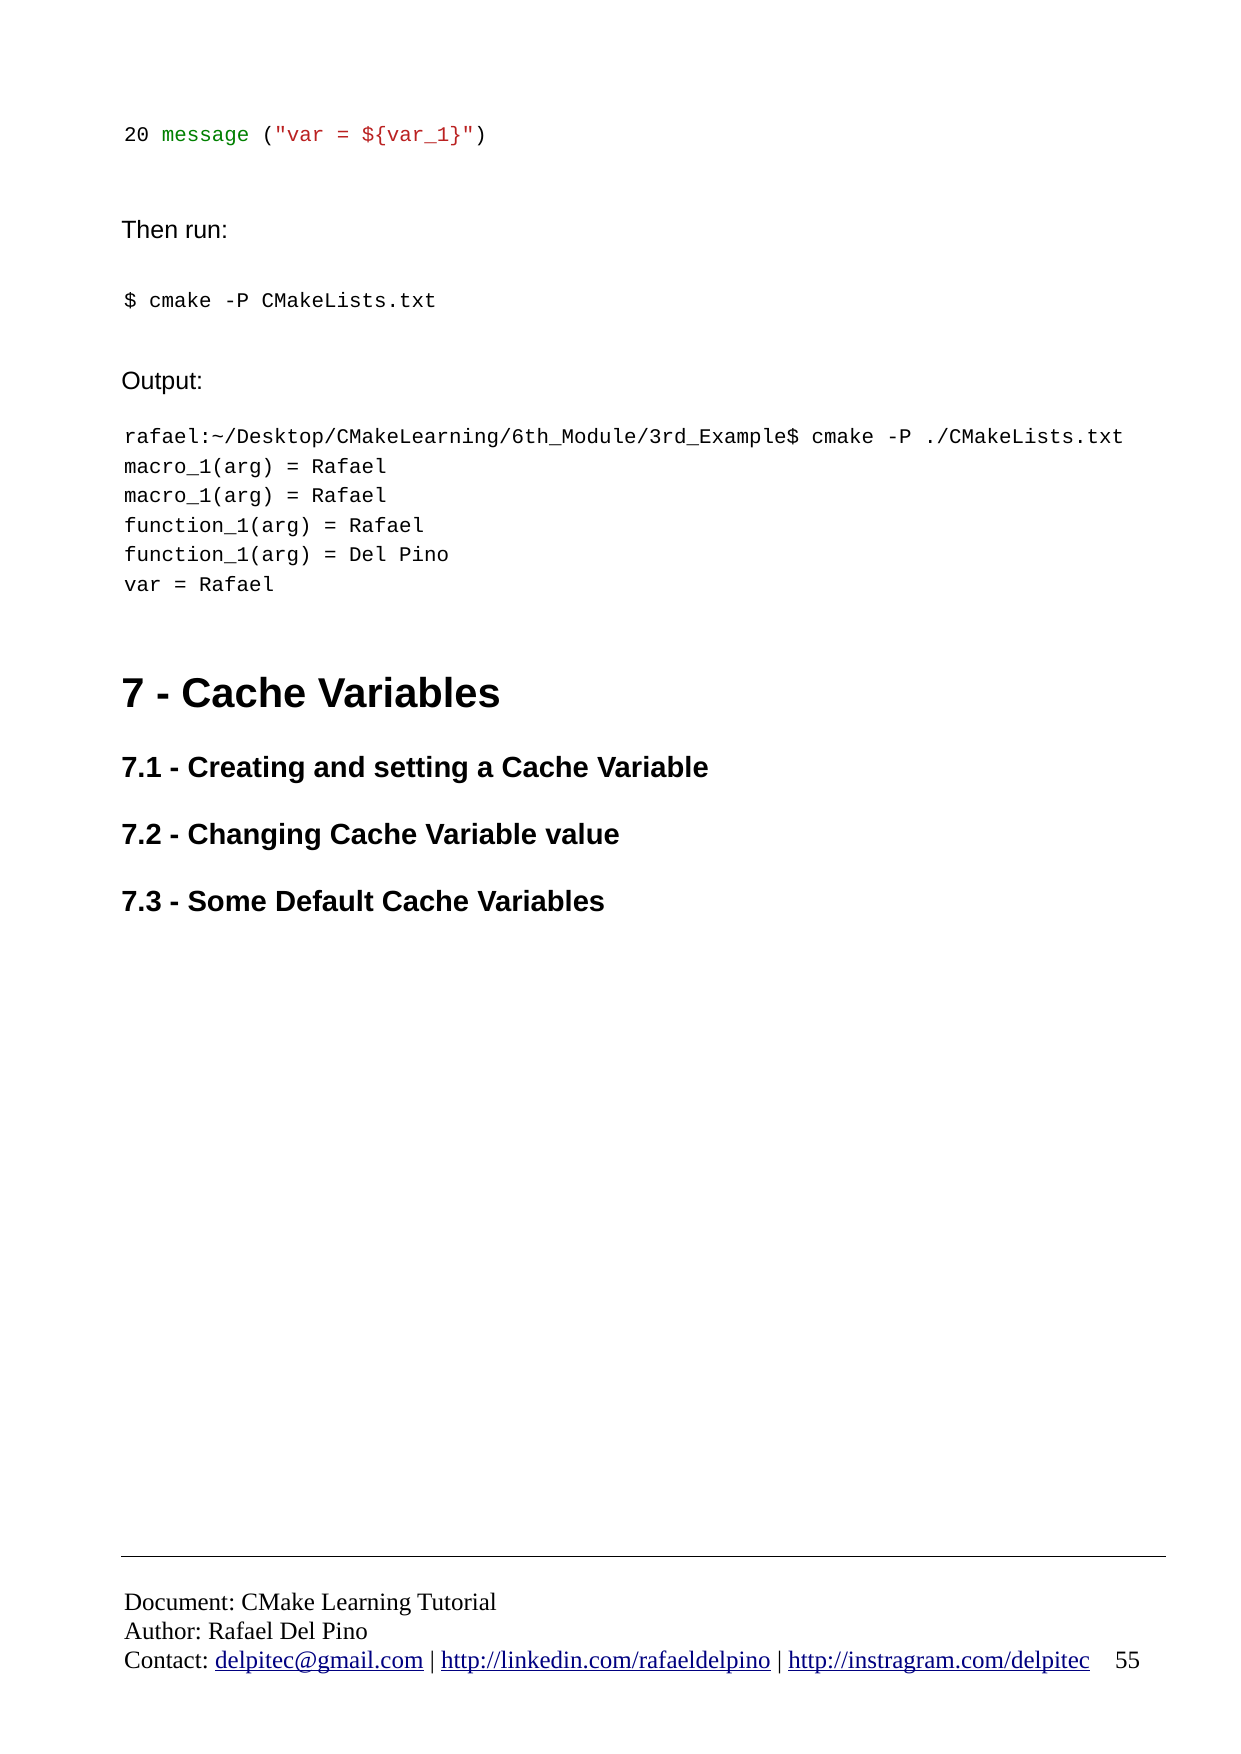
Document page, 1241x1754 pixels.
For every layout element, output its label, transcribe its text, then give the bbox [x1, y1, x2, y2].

table_header 20 [121, 121, 159, 186]
text 7 - Cache Variables [121, 668, 1166, 716]
text 7.3 - Some Default Cache Variables [121, 884, 1166, 918]
text Output: [121, 366, 1166, 394]
text 7.1 - Creating and setting a Cache Variable [121, 750, 1166, 783]
table_header $ cmake -P CMakeLists.txt [121, 272, 1166, 337]
table_header message ("var = ${var_1}") [159, 121, 1161, 186]
table_header rafael:~/Desktop/CMakeLearning/6th_Module/3rd_Example$ cmake -P ./CMakeLists.txt macro_1(arg) = Rafael macro_1(arg) = Rafael function_1(arg) = Rafael function_1(arg) = Del Pino var = Rafael [121, 423, 1166, 606]
text Then run: [121, 215, 1166, 243]
text 7.2 - Changing Cache Variable value [121, 817, 1166, 851]
